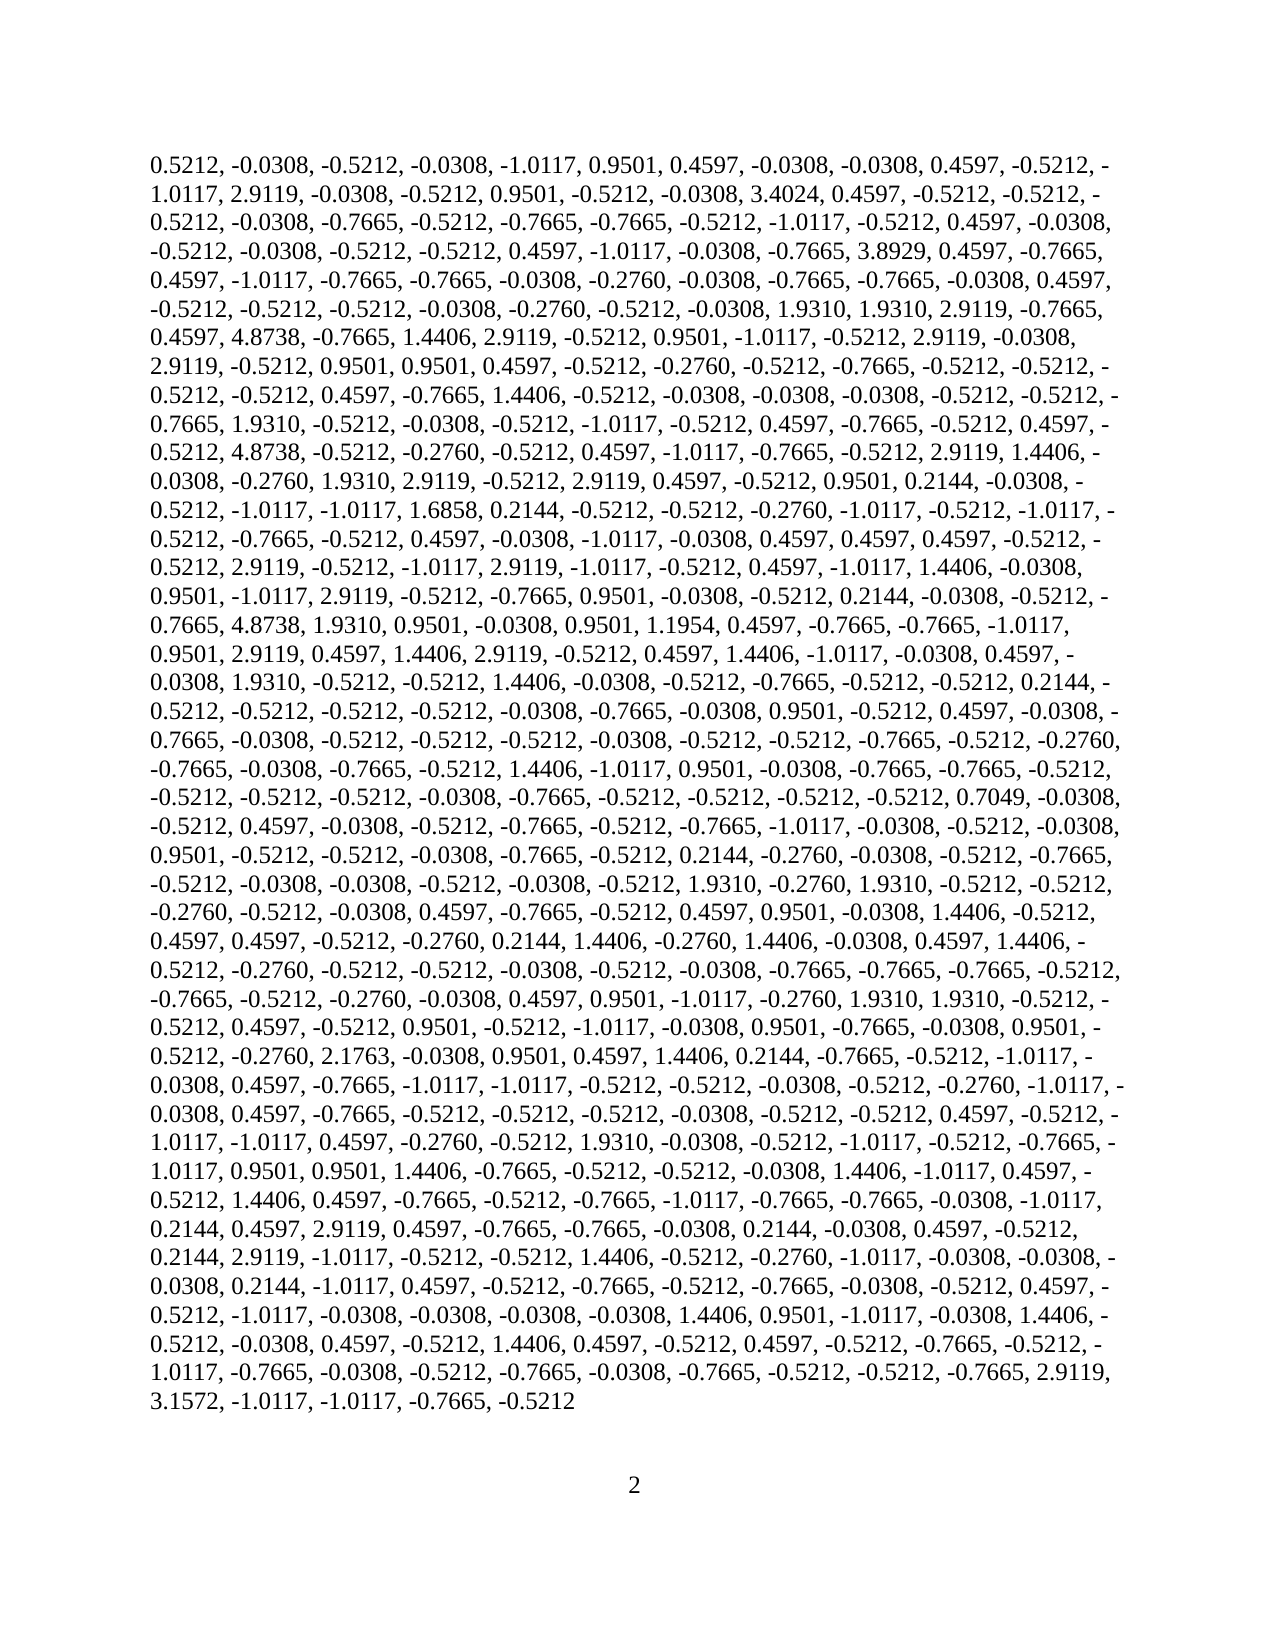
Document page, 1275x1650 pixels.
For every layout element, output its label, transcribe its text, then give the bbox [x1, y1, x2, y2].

text -0.5212, -0.0308, -0.5212, -0.0308, -1.0117, 0.9501, 0.4597, -0.0308, -0.0308, 0.4597, -0.5212, -1.0117, 2.9119, -0.0308, -0.5212, 0.9501, -0.5212, -0.0308, 3.4024, 0.4597, -0.5212, -0.5212, -0.5212, -0.0308, -0.7665, -0.5212, -0.7665, -0.7665, -0.5212, -1.0117, -0.5212, 0.4597, -0.0308, -0.5212, -0.0308, -0.5212, -0.5212, 0.4597, -1.0117, -0.0308, -0.7665, 3.8929, 0.4597, -0.7665, 0.4597, -1.0117, -0.7665, -0.7665, -0.0308, -0.2760, -0.0308, -0.7665, -0.7665, -0.0308, 0.4597, -0.5212, -0.5212, -0.5212, -0.0308, -0.2760, -0.5212, -0.0308, 1.9310, 1.9310, 2.9119, -0.7665, 0.4597, 4.8738, -0.7665, 1.4406, 2.9119, -0.5212, 0.9501, -1.0117, -0.5212, 2.9119, -0.0308, 2.9119, -0.5212, 0.9501, 0.9501, 0.4597, -0.5212, -0.2760, -0.5212, -0.7665, -0.5212, -0.5212, -0.5212, -0.5212, 0.4597, -0.7665, 1.4406, -0.5212, -0.0308, -0.0308, -0.0308, -0.5212, -0.5212, -0.7665, 1.9310, -0.5212, -0.0308, -0.5212, -1.0117, -0.5212, 0.4597, -0.7665, -0.5212, 0.4597, -0.5212, 4.8738, -0.5212, -0.2760, -0.5212, 0.4597, -1.0117, -0.7665, -0.5212, 2.9119, 1.4406, -0.0308, -0.2760, 1.9310, 2.9119, -0.5212, 2.9119, 0.4597, -0.5212, 0.9501, 0.2144, -0.0308, -0.5212, -1.0117, -1.0117, 1.6858, 0.2144, -0.5212, -0.5212, -0.2760, -1.0117, -0.5212, -1.0117, -0.5212, -0.7665, -0.5212, 0.4597, -0.0308, -1.0117, -0.0308, 0.4597, 0.4597, 0.4597, -0.5212, -0.5212, 2.9119, -0.5212, -1.0117, 2.9119, -1.0117, -0.5212, 0.4597, -1.0117, 1.4406, -0.0308, 0.9501, -1.0117, 2.9119, -0.5212, -0.7665, 0.9501, -0.0308, -0.5212, 0.2144, -0.0308, -0.5212, -0.7665, 4.8738, 1.9310, 0.9501, -0.0308, 0.9501, 1.1954, 0.4597, -0.7665, -0.7665, -1.0117, 0.9501, 2.9119, 0.4597, 1.4406, 2.9119, -0.5212, 0.4597, 1.4406, -1.0117, -0.0308, 0.4597, -0.0308, 1.9310, -0.5212, -0.5212, 1.4406, -0.0308, -0.5212, -0.7665, -0.5212, -0.5212, 0.2144, -0.5212, -0.5212, -0.5212, -0.5212, -0.0308, -0.7665, -0.0308, 0.9501, -0.5212, 0.4597, -0.0308, -0.7665, -0.0308, -0.5212, -0.5212, -0.5212, -0.0308, -0.5212, -0.5212, -0.7665, -0.5212, -0.2760, -0.7665, -0.0308, -0.7665, -0.5212, 1.4406, -1.0117, 0.9501, -0.0308, -0.7665, -0.7665, -0.5212, -0.5212, -0.5212, -0.5212, -0.0308, -0.7665, -0.5212, -0.5212, -0.5212, -0.5212, 0.7049, -0.0308, -0.5212, 0.4597, -0.0308, -0.5212, -0.7665, -0.5212, -0.7665, -1.0117, -0.0308, -0.5212, -0.0308, 0.9501, -0.5212, -0.5212, -0.0308, -0.7665, -0.5212, 0.2144, -0.2760, -0.0308, -0.5212, -0.7665, -0.5212, -0.0308, -0.0308, -0.5212, -0.0308, -0.5212, 1.9310, -0.2760, 1.9310, -0.5212, -0.5212, -0.2760, -0.5212, -0.0308, 0.4597, -0.7665, -0.5212, 0.4597, 0.9501, -0.0308, 1.4406, -0.5212, 0.4597, 0.4597, -0.5212, -0.2760, 0.2144, 1.4406, -0.2760, 1.4406, -0.0308, 0.4597, 1.4406, -0.5212, -0.2760, -0.5212, -0.5212, -0.0308, -0.5212, -0.0308, -0.7665, -0.7665, -0.7665, -0.5212, -0.7665, -0.5212, -0.2760, -0.0308, 0.4597, 0.9501, -1.0117, -0.2760, 1.9310, 1.9310, -0.5212, -0.5212, 0.4597, -0.5212, 0.9501, -0.5212, -1.0117, -0.0308, 0.9501, -0.7665, -0.0308, 0.9501, -0.5212, -0.2760, 2.1763, -0.0308, 0.9501, 0.4597, 1.4406, 0.2144, -0.7665, -0.5212, -1.0117, -0.0308, 0.4597, -0.7665, -1.0117, -1.0117, -0.5212, -0.5212, -0.0308, -0.5212, -0.2760, -1.0117, -0.0308, 0.4597, -0.7665, -0.5212, -0.5212, -0.5212, -0.0308, -0.5212, -0.5212, 0.4597, -0.5212, -1.0117, -1.0117, 0.4597, -0.2760, -0.5212, 1.9310, -0.0308, -0.5212, -1.0117, -0.5212, -0.7665, -1.0117, 0.9501, 0.9501, 1.4406, -0.7665, -0.5212, -0.5212, -0.0308, 1.4406, -1.0117, 0.4597, -0.5212, 1.4406, 0.4597, -0.7665, -0.5212, -0.7665, -1.0117, -0.7665, -0.7665, -0.0308, -1.0117, 0.2144, 0.4597, 2.9119, 0.4597, -0.7665, -0.7665, -0.0308, 0.2144, -0.0308, 0.4597, -0.5212, 0.2144, 2.9119, -1.0117, -0.5212, -0.5212, 1.4406, -0.5212, -0.2760, -1.0117, -0.0308, -0.0308, -0.0308, 0.2144, -1.0117, 0.4597, -0.5212, -0.7665, -0.5212, -0.7665, -0.0308, -0.5212, 0.4597, -0.5212, -1.0117, -0.0308, -0.0308, -0.0308, -0.0308, 1.4406, 0.9501, -1.0117, -0.0308, 1.4406, -0.5212, -0.0308, 0.4597, -0.5212, 1.4406, 0.4597, -0.5212, 0.4597, -0.5212, -0.7665, -0.5212, -1.0117, -0.7665, -0.0308, -0.5212, -0.7665, -0.0308, -0.7665, -0.5212, -0.5212, -0.7665, 2.9119, 3.1572, -1.0117, -1.0117, -0.7665, -0.5212 [150, 150, 1125, 1415]
